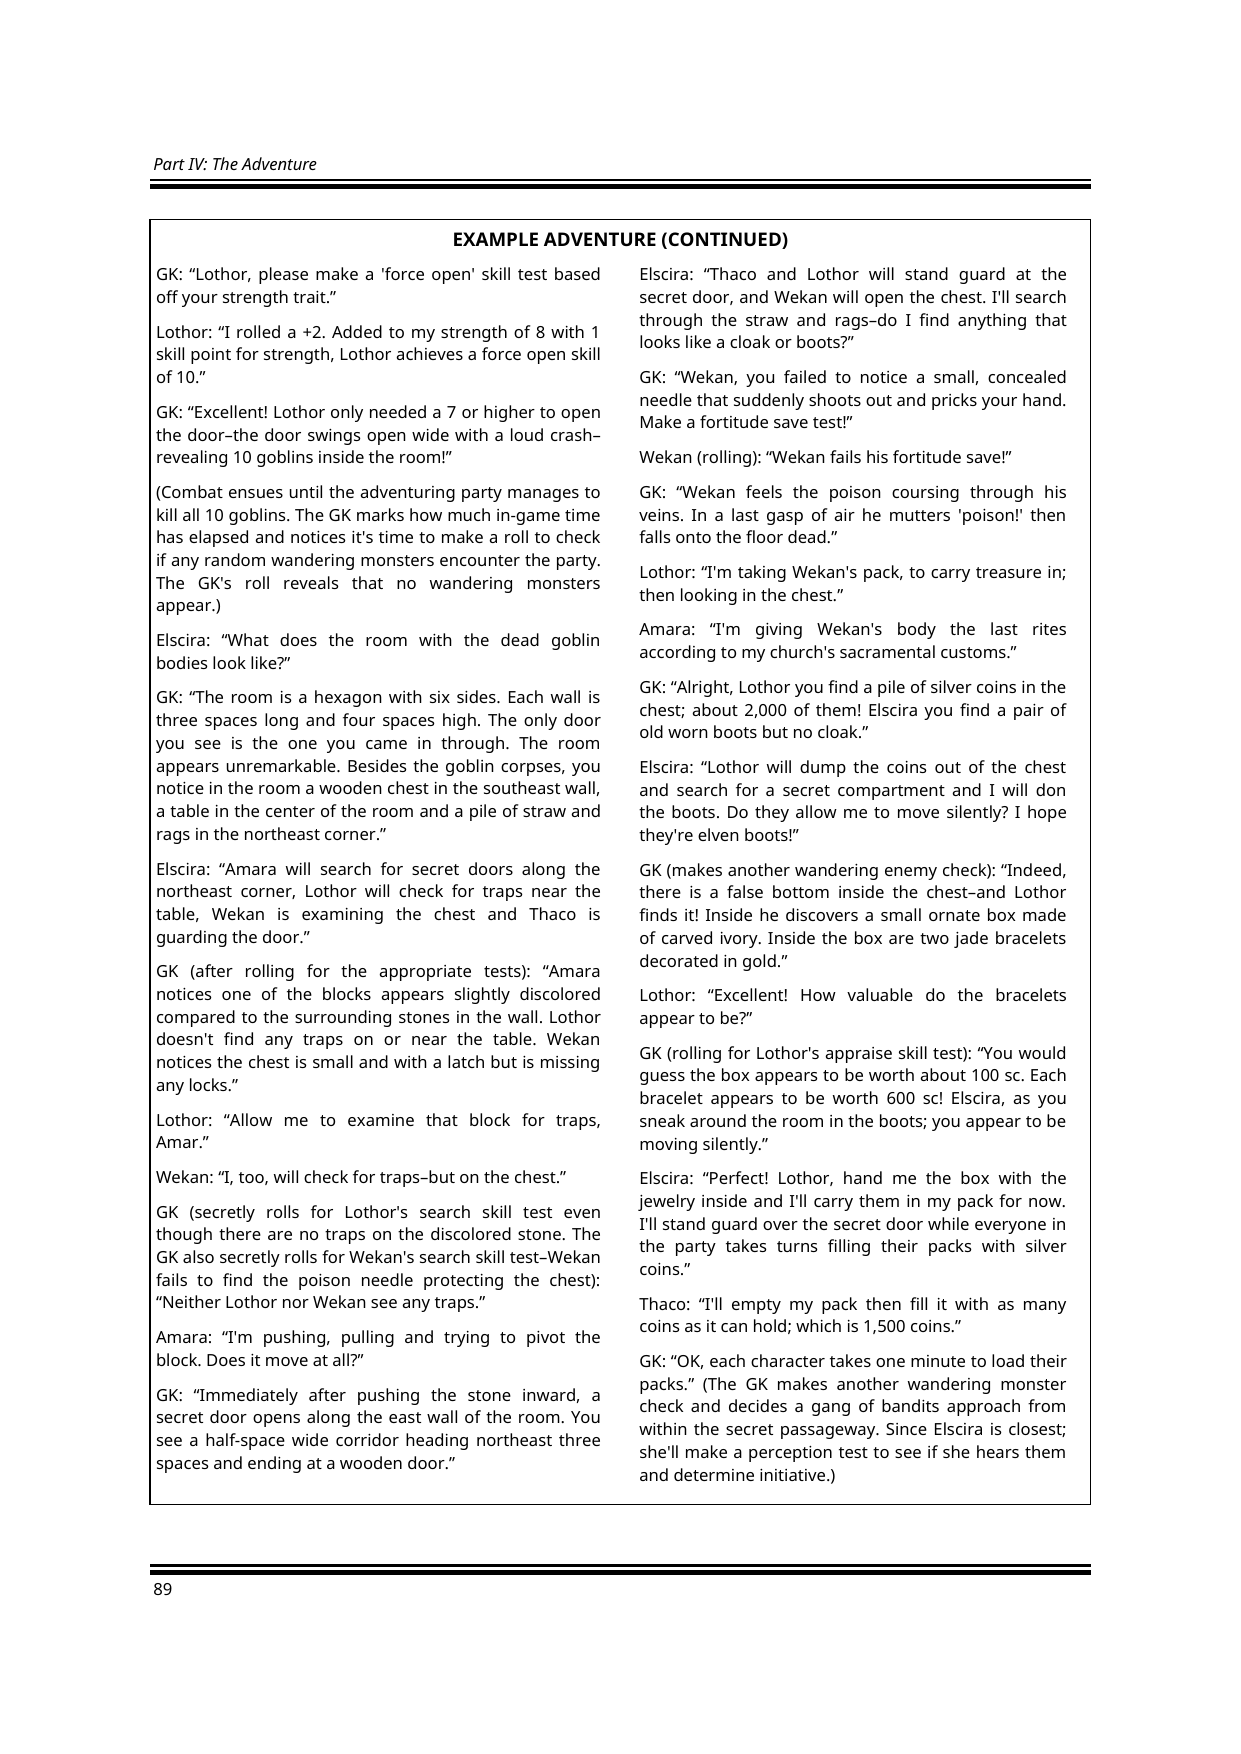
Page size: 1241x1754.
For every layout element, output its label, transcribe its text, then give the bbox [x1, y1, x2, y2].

table_cell [607, 257, 633, 1504]
table_cell Elscira: “Thaco and Lothor will stand guard at the secret door, and Wekan will open the chest. I'll search through the straw and rags–do I find anything that looks like a cloak or boots?” GK: “Wekan, you failed to notice a small, concealed needle that suddenly shoots out and pricks your hand. Make a fortitude save test!” Wekan (rolling): “Wekan fails his fortitude save!” GK: “Wekan feels the poison coursing through his veins. In a last gasp of air he mutters 'poison!' then falls onto the floor dead.” Lothor: “I'm taking Wekan's pack, to carry treasure in; then looking in the chest.” Amara: “I'm giving Wekan's body the last rites according to my church's sacramental customs.” GK: “Alright, Lothor you find a pile of silver coins in the chest; about 2,000 of them! Elscira you find a pair of old worn boots but no cloak.” Elscira: “Lothor will dump the coins out of the chest and search for a secret compartment and I will don the boots. Do they allow me to move silently? I hope they're elven boots!” GK (makes another wandering enemy check): “Indeed, there is a false bottom inside the chest–and Lothor finds it! Inside he discovers a small ornate box made of carved ivory. Inside the box are two jade bracelets decorated in gold.” Lothor: “Excellent! How valuable do the bracelets appear to be?” GK (rolling for Lothor's appraise skill test): “You would guess the box appears to be worth about 100 sc. Each bracelet appears to be worth 600 sc! Elscira, as you sneak around the room in the boots; you appear to be moving silently.” Elscira: “Perfect! Lothor, hand me the box with the jewelry inside and I'll carry them in my pack for now. I'll stand guard over the secret door while everyone in the party takes turns filling their packs with silver coins.” Thaco: “I'll empty my pack then fill it with as many coins as it can hold; which is 1,500 coins.” GK: “OK, each character takes one minute to load their packs.” (The GK makes another wandering monster check and decides a gang of bandits approach from within the secret passageway. Since Elscira is closest; she'll make a perception test to see if she hears them and determine initiative.) [633, 257, 1073, 1504]
table_cell GK: “Lothor, please make a 'force open' skill test based off your strength trait.” Lothor: “I rolled a +2. Added to my strength of 8 with 1 skill point for strength, Lothor achieves a force open skill of 10.” GK: “Excellent! Lothor only needed a 7 or higher to open the door–the door swings open wide with a loud crash–revealing 10 goblins inside the room!” (Combat ensues until the adventuring party manages to kill all 10 goblins. The GK marks how much in-game time has elapsed and notices it's time to make a roll to check if any random wandering monsters encounter the party. The GK's roll reveals that no wandering monsters appear.) Elscira: “What does the room with the dead goblin bodies look like?” GK: “The room is a hexagon with six sides. Each wall is three spaces long and four spaces high. The only door you see is the one you came in through. The room appears unremarkable. Besides the goblin corpses, you notice in the room a wooden chest in the southeast wall, a table in the center of the room and a pile of straw and rags in the northeast corner.” Elscira: “Amara will search for secret doors along the northeast corner, Lothor will check for traps near the table, Wekan is examining the chest and Thaco is guarding the door.” GK (after rolling for the appropriate tests): “Amara notices one of the blocks appears slightly discolored compared to the surrounding stones in the wall. Lothor doesn't find any traps on or near the table. Wekan notices the chest is small and with a latch but is missing any locks.” Lothor: “Allow me to examine that block for traps, Amar.” Wekan: “I, too, will check for traps–but on the chest.” GK (secretly rolls for Lothor's search skill test even though there are no traps on the discolored stone. The GK also secretly rolls for Wekan's search skill test–Wekan fails to find the poison needle protecting the chest): “Neither Lothor nor Wekan see any traps.” Amara: “I'm pushing, pulling and trying to pivot the block. Does it move at all?” GK: “Immediately after pushing the stone inward, a secret door opens along the east wall of the room. You see a half-space wide corridor heading northeast three spaces and ending at a wooden door.” [151, 257, 607, 1504]
table_cell [1073, 257, 1090, 1504]
table_header Example Adventure (Continued) [151, 220, 1090, 257]
